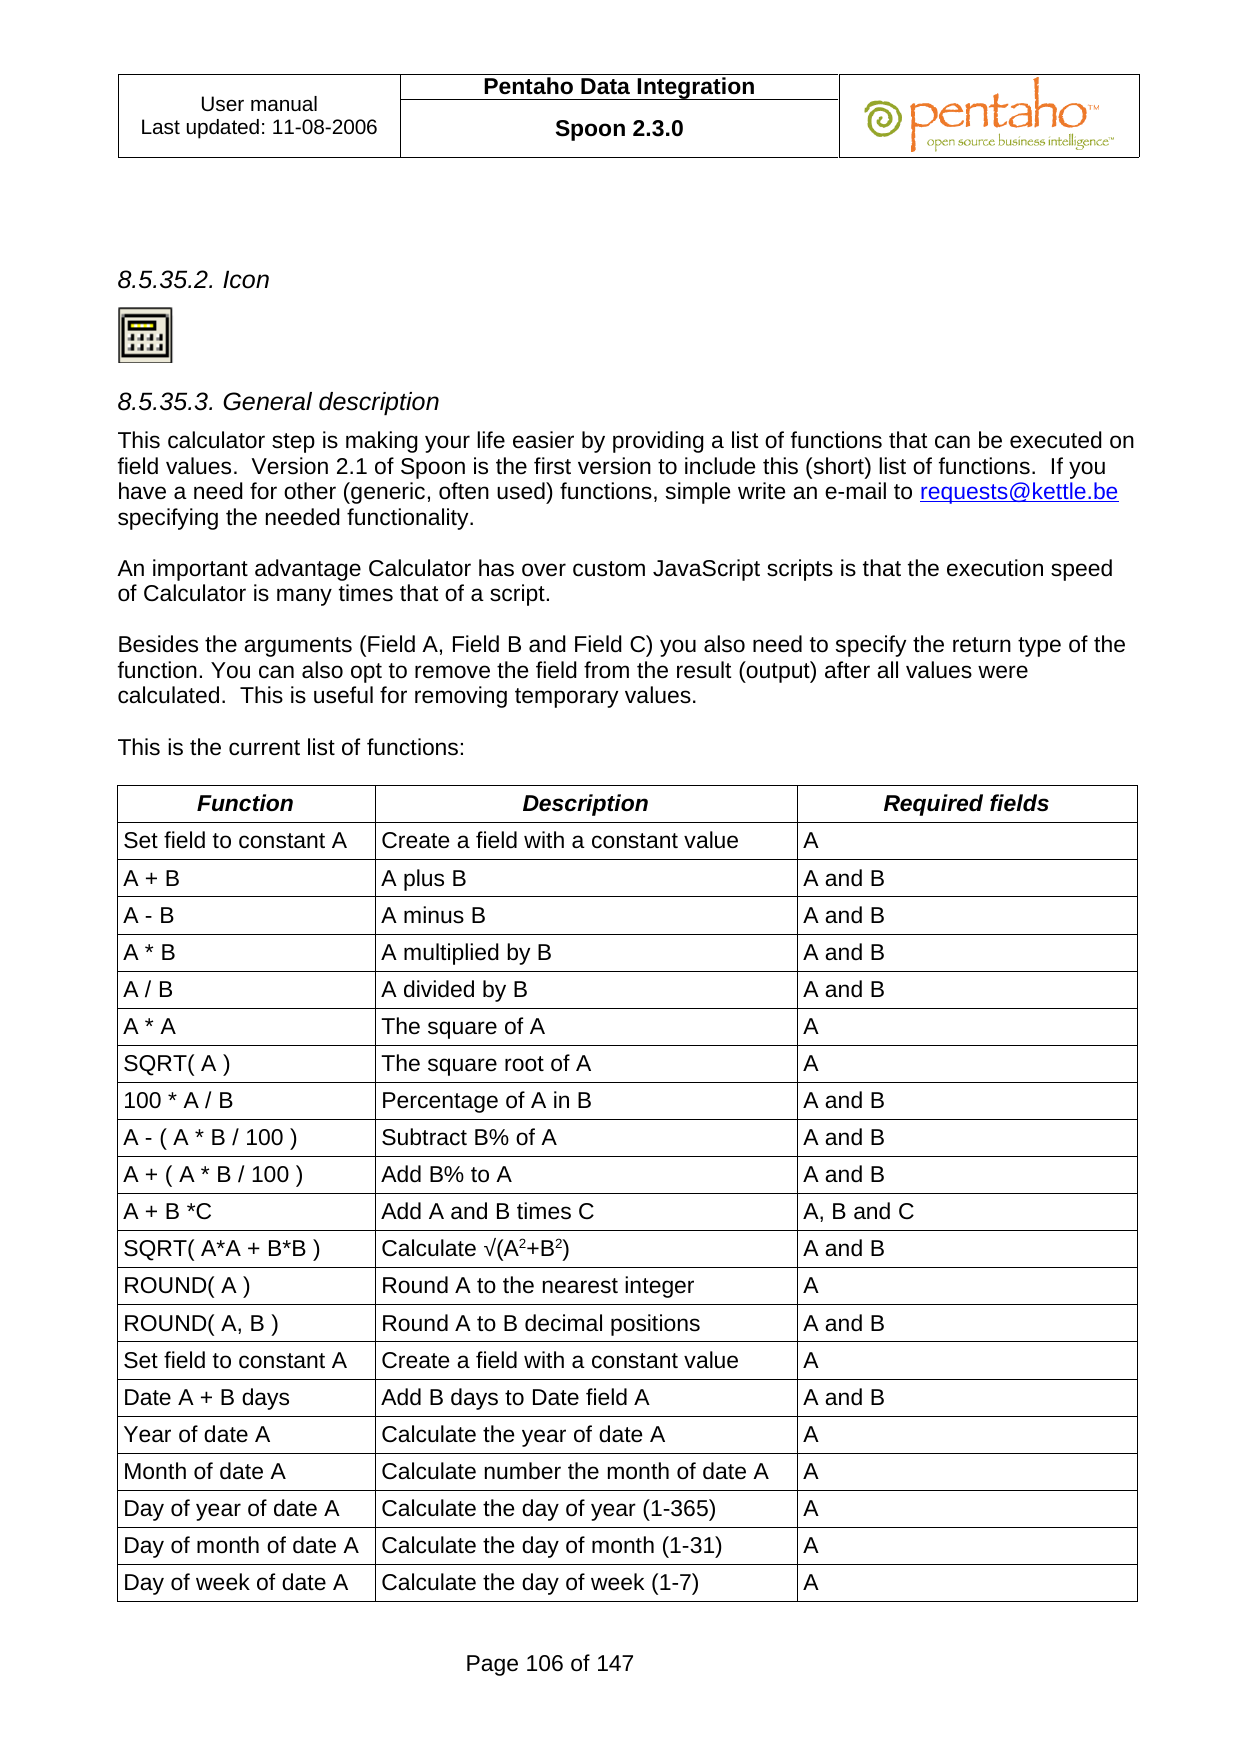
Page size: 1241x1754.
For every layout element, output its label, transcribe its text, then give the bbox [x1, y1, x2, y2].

table_cell Calculate the year of date A [376, 1417, 797, 1453]
subtitle General description [117, 387, 1137, 416]
text This calculator step is making your life easier by providing a list of functions that can be executed on field values. Version 2.1 of Spoon is the first version to include this (short) list of functions. If you have a need for other (generic, often used) functions, simple write an e-mail to requests@kettle.be specifying the needed functionality. [117, 428, 1137, 530]
table_cell Set field to constant A [118, 823, 375, 859]
table_cell A and B [798, 897, 1137, 934]
table_cell A [798, 1046, 1137, 1082]
table_cell A + ( A * B / 100 ) [118, 1157, 375, 1193]
text Besides the arguments (Field A, Field B and Field C) you also need to specify the return type of the function. You can also opt to remove the field from the result (output) after all values were calculated. This is useful for removing temporary values. [117, 632, 1137, 709]
table_cell A, B and C [798, 1194, 1137, 1230]
table_cell A and B [798, 1083, 1137, 1119]
table_cell A and B [798, 972, 1137, 1008]
table_cell A [798, 1565, 1137, 1601]
table_cell A [798, 1491, 1137, 1527]
table_cell A + B *C [118, 1194, 375, 1230]
table_cell A [798, 1268, 1137, 1304]
table_cell The square of A [376, 1009, 797, 1045]
table_cell A and B [798, 1231, 1137, 1267]
table_cell SQRT( A ) [118, 1046, 375, 1082]
table_cell 100 * A / B [118, 1083, 375, 1119]
table_cell Calculate number the month of date A [376, 1454, 797, 1490]
table_cell Calculate the day of year (1-365) [376, 1491, 797, 1527]
table_cell Calculate √(A2+B2) [376, 1231, 797, 1267]
table_cell A * B [118, 935, 375, 971]
table_cell Round A to the nearest integer [376, 1268, 797, 1304]
table_cell A minus B [376, 897, 797, 934]
table_cell A and B [798, 860, 1137, 896]
table_cell A - B [118, 897, 375, 934]
table_cell The square root of A [376, 1046, 797, 1082]
table_cell Subtract B% of A [376, 1120, 797, 1156]
table_cell A [798, 1528, 1137, 1564]
table_cell ROUND( A, B ) [118, 1305, 375, 1341]
table_cell A * A [118, 1009, 375, 1045]
table_cell A and B [798, 1157, 1137, 1193]
table_cell ROUND( A ) [118, 1268, 375, 1304]
table_cell Set field to constant A [118, 1342, 375, 1379]
table_cell Month of date A [118, 1454, 375, 1490]
table_cell Date A + B days [118, 1380, 375, 1416]
table_cell A and B [798, 1380, 1137, 1416]
text This is the current list of functions: [117, 734, 1137, 760]
table_cell A [798, 1342, 1137, 1379]
table_header Function [118, 786, 375, 822]
table_cell Calculate the day of week (1-7) [376, 1565, 797, 1601]
table_cell A [798, 823, 1137, 859]
table_cell A [798, 1417, 1137, 1453]
table_cell Day of week of date A [118, 1565, 375, 1601]
table_cell A - ( A * B / 100 ) [118, 1120, 375, 1156]
table_header Description [376, 786, 797, 822]
table_cell A and B [798, 935, 1137, 971]
table_cell Round A to B decimal positions [376, 1305, 797, 1341]
table_cell Day of year of date A [118, 1491, 375, 1527]
text An important advantage Calculator has over custom JavaScript scripts is that the execution speed of Calculator is many times that of a script. [117, 556, 1137, 607]
table_cell Add B days to Date field A [376, 1380, 797, 1416]
table_cell Add B% to A [376, 1157, 797, 1193]
table_cell Create a field with a constant value [376, 1342, 797, 1379]
table_cell A + B [118, 860, 375, 896]
table_header Required fields [798, 786, 1137, 822]
table_cell Calculate the day of month (1-31) [376, 1528, 797, 1564]
table_cell A and B [798, 1305, 1137, 1341]
table_cell Day of month of date A [118, 1528, 375, 1564]
table_cell A multiplied by B [376, 935, 797, 971]
table_cell Add A and B times C [376, 1194, 797, 1230]
table_cell SQRT( A*A + B*B ) [118, 1231, 375, 1267]
table_cell A [798, 1454, 1137, 1490]
table_cell Year of date A [118, 1417, 375, 1453]
table_cell A and B [798, 1120, 1137, 1156]
table_cell Percentage of A in B [376, 1083, 797, 1119]
table_cell Create a field with a constant value [376, 823, 797, 859]
table_cell A / B [118, 972, 375, 1008]
subtitle Icon [117, 266, 1137, 294]
table_cell A divided by B [376, 972, 797, 1008]
table_cell A plus B [376, 860, 797, 896]
table_cell A [798, 1009, 1137, 1045]
